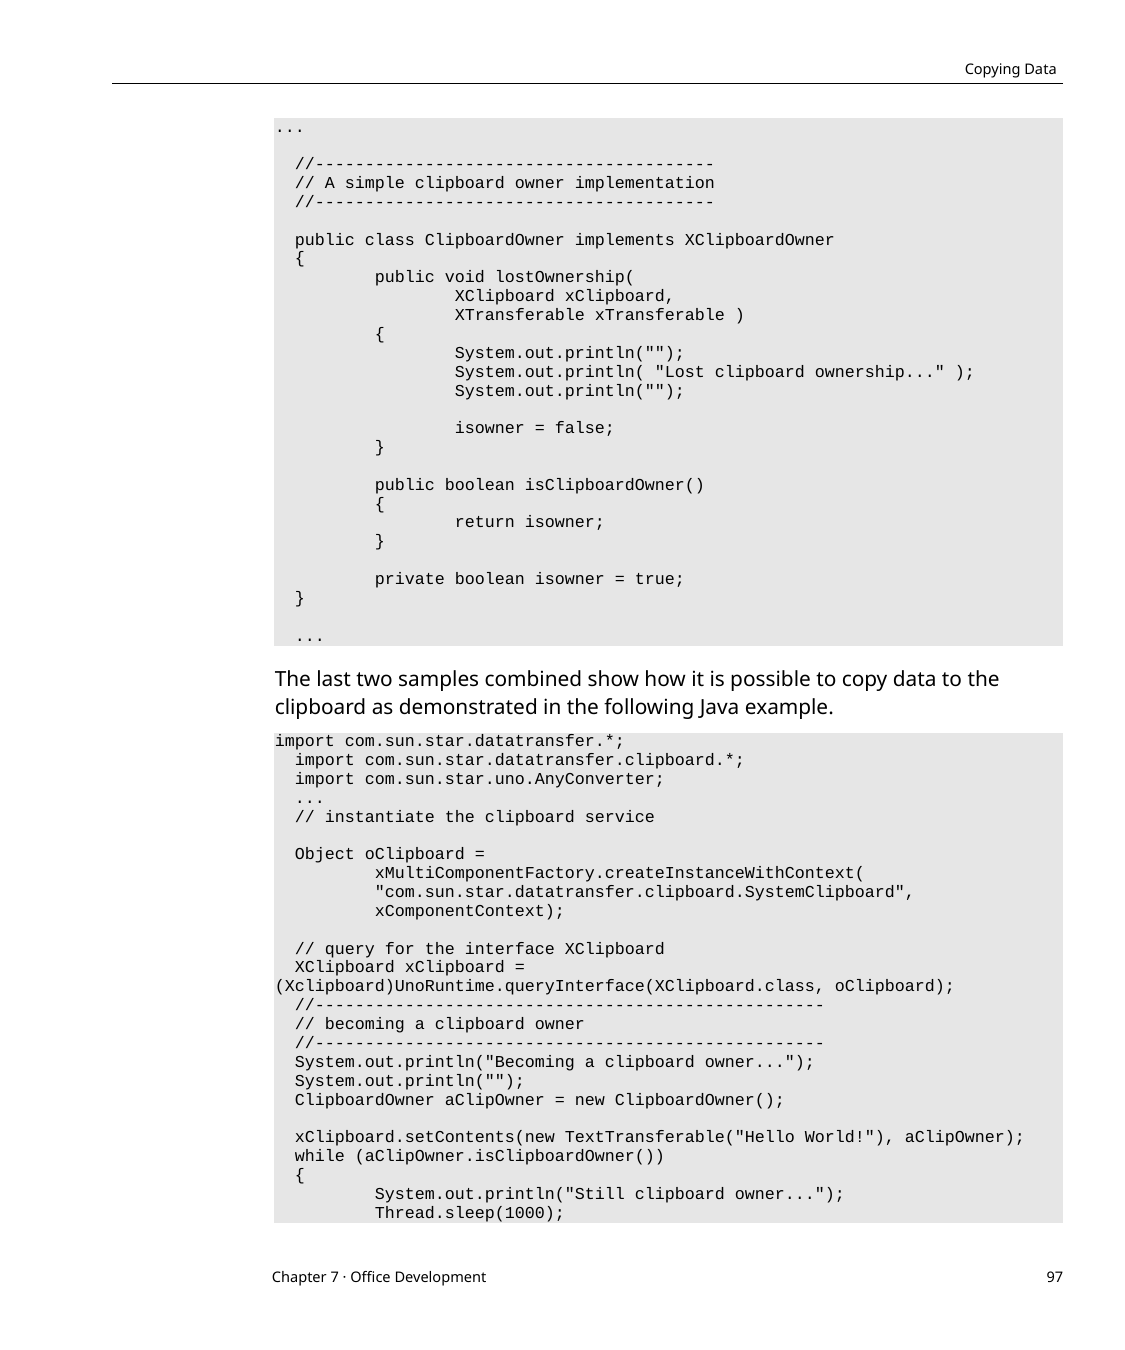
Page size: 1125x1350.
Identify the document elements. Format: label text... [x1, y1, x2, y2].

text import com.sun.star.datatransfer.*; import com.sun.star.datatransfer.clipboard.*; import com.sun.star.uno.AnyConverter; ... // instantiate the clipboard service Object oClipboard = xMultiComponentFactory.createInstanceWithContext( "com.sun.star.datatransfer.clipboard.SystemClipboard", xComponentContext); // query for the interface XClipboard XClipboard xClipboard = (Xclipboard)UnoRuntime.queryInterface(XClipboard.class, oClipboard); //--------------------------------------------------- // becoming a clipboard owner //--------------------------------------------------- System.out.println("Becoming a clipboard owner..."); System.out.println(""); ClipboardOwner aClipOwner = new ClipboardOwner(); xClipboard.setContents(new TextTransferable("Hello World!"), aClipOwner); while (aClipOwner.isClipboardOwner()) { System.out.println("Still clipboard owner..."); Thread.sleep(1000); [274, 733, 1063, 1223]
text ... //---------------------------------------- // A simple clipboard owner implementation //---------------------------------------- public class ClipboardOwner implements XClipboardOwner { public void lostOwnership( XClipboard xClipboard, XTransferable xTransferable ) { System.out.println(""); System.out.println( "Lost clipboard ownership..." ); System.out.println(""); isowner = false; } public boolean isClipboardOwner() { return isowner; } private boolean isowner = true; } ... [274, 118, 1063, 646]
text The last two samples combined show how it is possible to copy data to the clipboard as demonstrated in the following Java example. [274, 664, 1063, 721]
